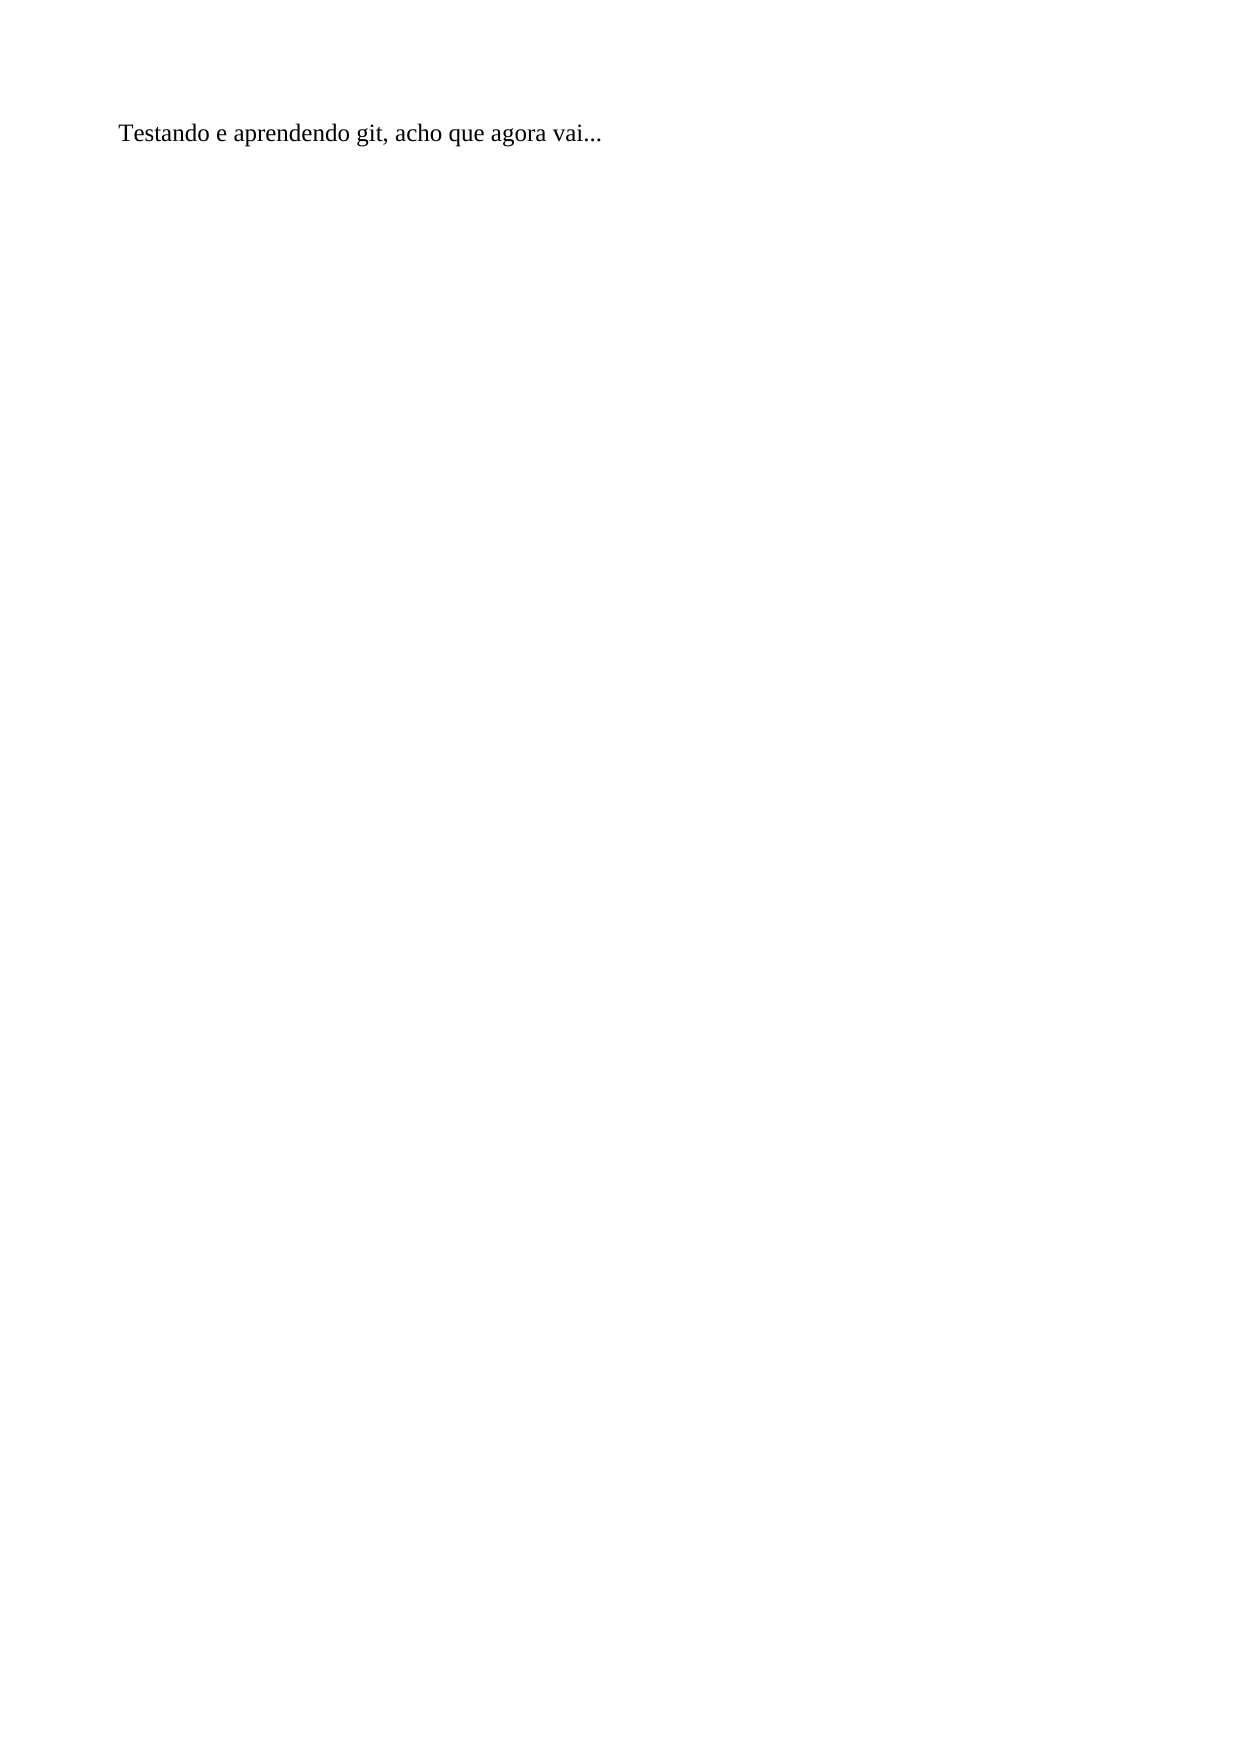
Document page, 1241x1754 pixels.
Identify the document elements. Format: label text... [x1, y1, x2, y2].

text Testando e aprendendo git, acho que agora vai... [118, 118, 1122, 147]
